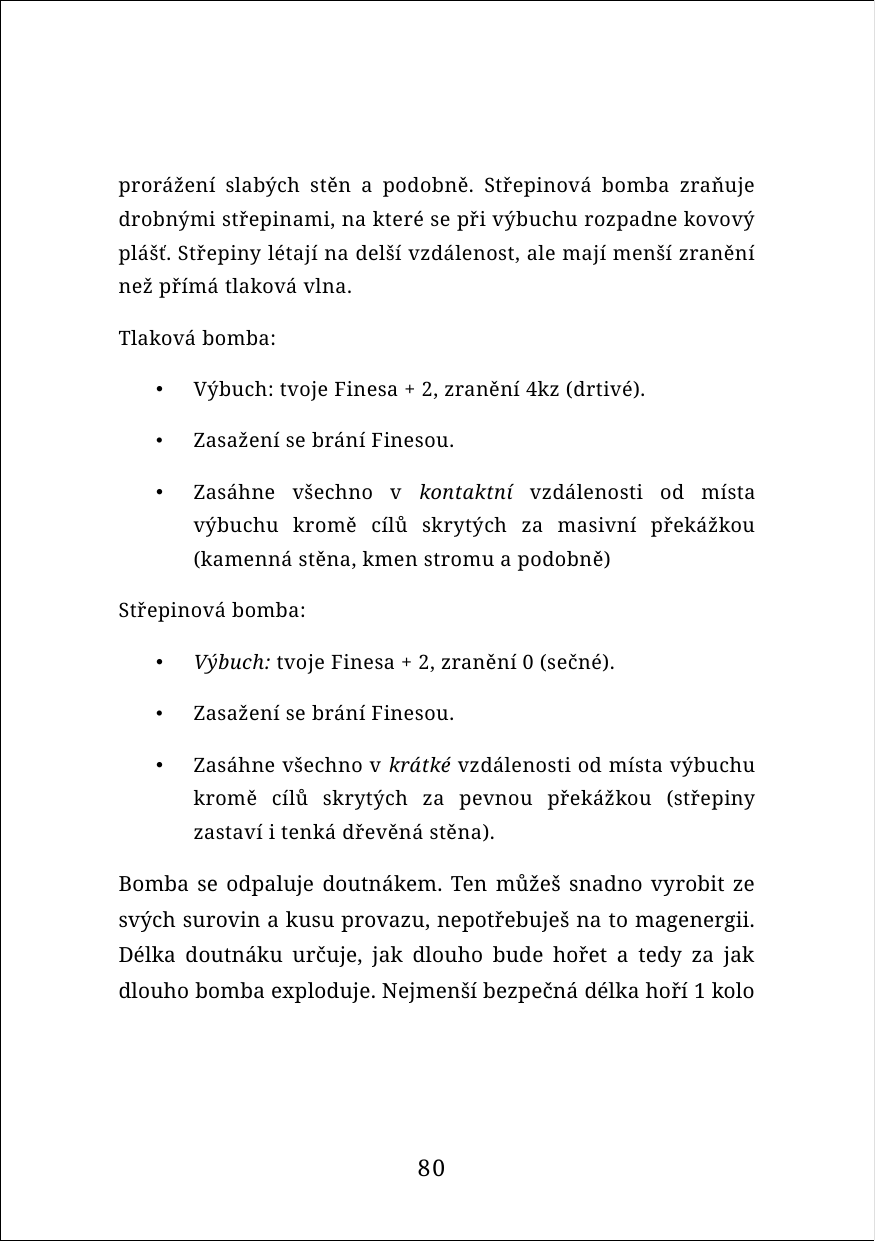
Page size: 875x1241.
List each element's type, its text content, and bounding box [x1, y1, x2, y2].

text Tlaková bomba: [118, 324, 756, 351]
list Zasažení se brání Finesou. [156, 427, 756, 454]
text Střepinová bomba: [118, 597, 756, 624]
text prorážení slabých stěn a podobně. Střepinová bomba zraňuje drobnými střepinami, na které se při výbuchu rozpadne kovový plášť. Střepiny létají na delší vzdálenost, ale mají menší zranění než přímá tlaková vlna. [118, 172, 756, 300]
list Výbuch: tvoje Finesa + 2, zranění 4kz (drtivé). [156, 375, 756, 402]
list Výbuch: tvoje Finesa + 2, zranění 0 (sečné). [156, 648, 756, 675]
text Bomba se odpaluje doutnákem. Ten můžeš snadno vyrobit ze svých surovin a kusu provazu, nepotřebuješ na to magenergii. Délka doutnáku určuje, jak dlouho bude hořet a tedy za jak dlouho bomba exploduje. Nejmenší bezpečná délka hoří 1 kolo [118, 869, 756, 1004]
list Zasáhne všechno v krátké vzdálenosti od místa výbuchu kromě cílů skrytých za pevnou překážkou (střepiny zastaví i tenká dřevěná stěna). [156, 751, 756, 845]
list Zasažení se brání Finesou. [156, 699, 756, 726]
list Zasáhne všechno v kontaktní vzdálenosti od místa výbuchu kromě cílů skrytých za masivní překážkou (kamenná stěna, kmen stromu a podobně) [156, 478, 756, 572]
